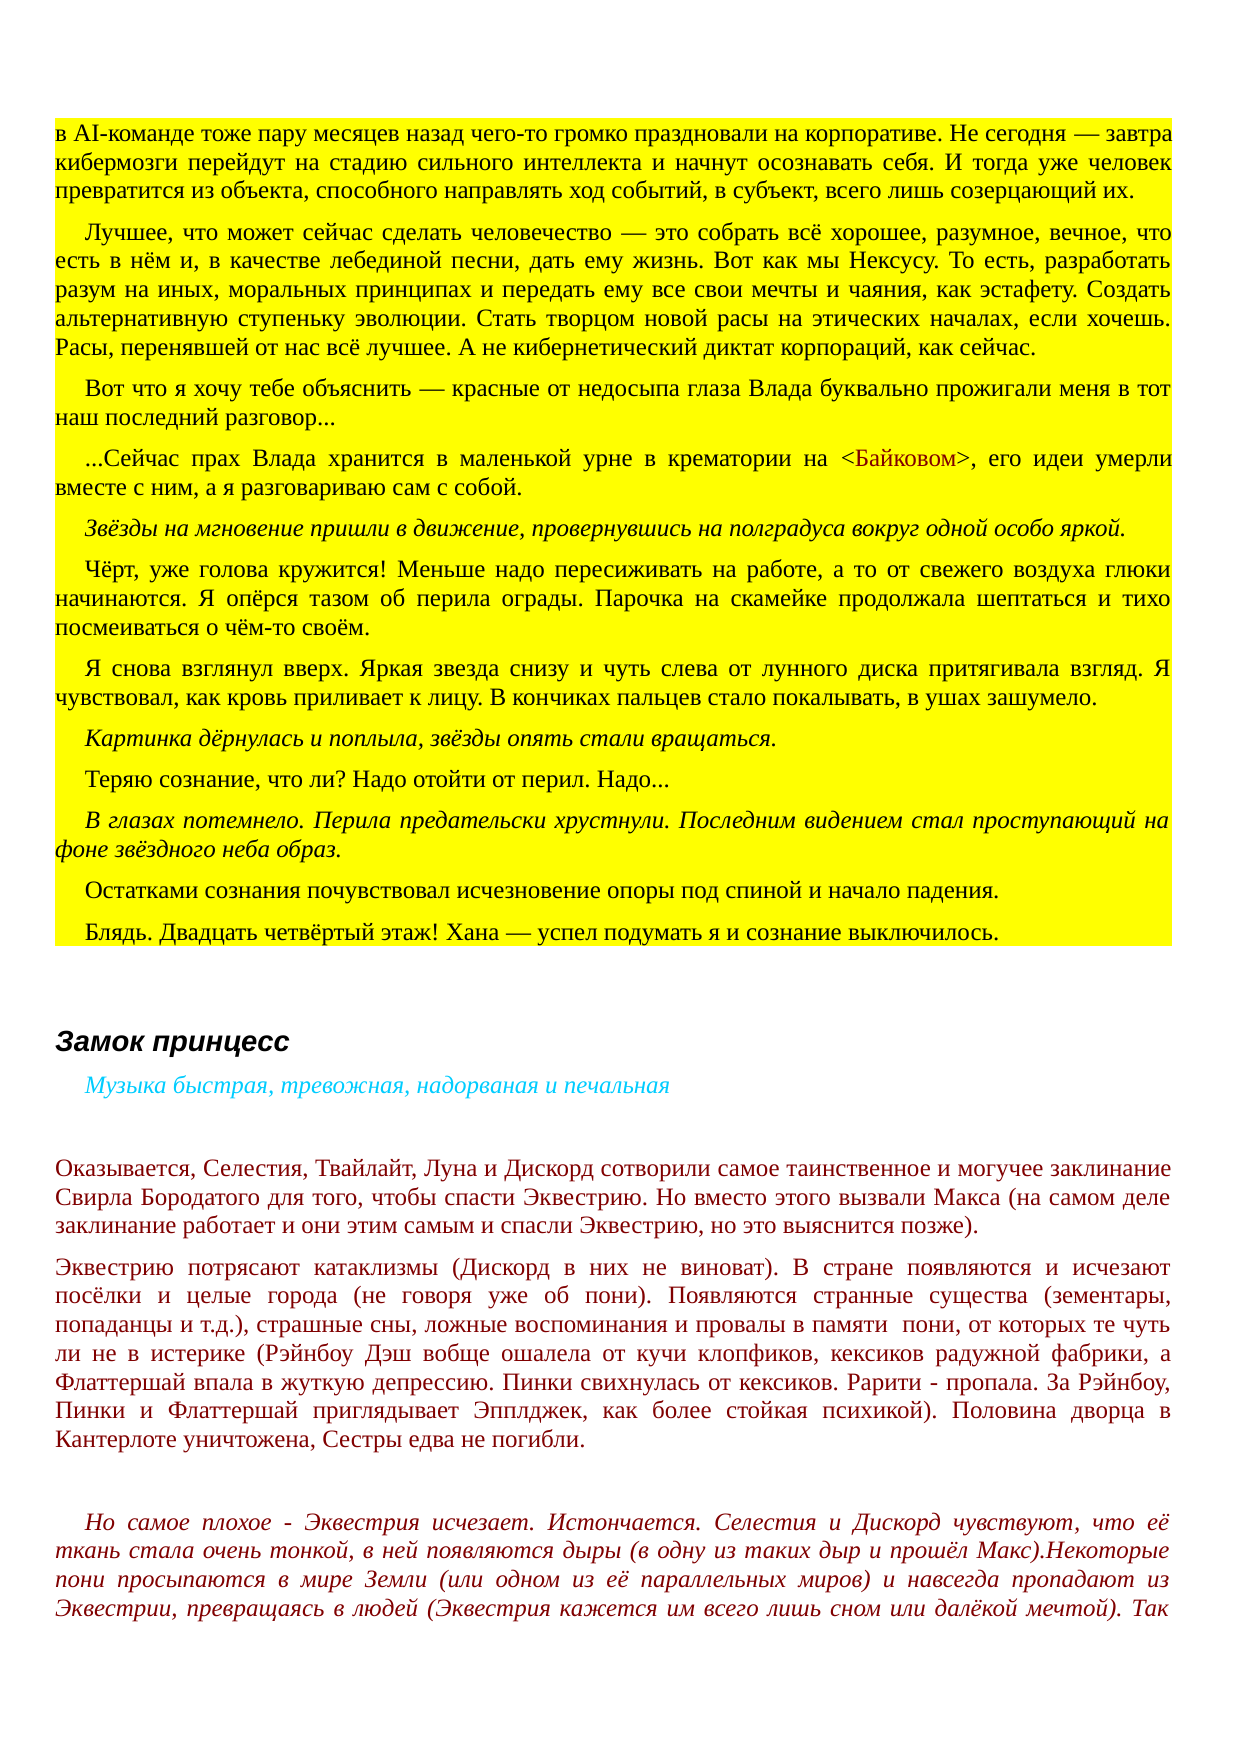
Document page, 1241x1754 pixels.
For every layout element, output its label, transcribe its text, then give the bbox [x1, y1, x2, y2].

text Картинка дёрнулась и поплыла, звёзды опять стали вращаться. [55, 723, 1172, 752]
text Вот что я хочу тебе объяснить — красные от недосыпа глаза Влада буквально прожигали меня в тот наш последний разговор... [55, 373, 1172, 431]
text Блядь. Двадцать четвёртый этаж! Хана — успел подумать я и сознание выключилось. [55, 917, 1172, 946]
text Лучшее, что может сейчас сделать человечество — это собрать всё хорошее, разумное, вечное, что есть в нём и, в качестве лебединой песни, дать ему жизнь. Вот как мы Нексусу. То есть, разработать разум на иных, моральных принципах и передать ему все свои мечты и чаяния, как эстафету. Создать альтернативную ступеньку эволюции. Стать творцом новой расы на этических началах, если хочешь. Расы, перенявшей от нас всё лучшее. А не кибернетический диктат корпораций, как сейчас. [55, 217, 1172, 361]
text Теряю сознание, что ли? Надо отойти от перил. Надо... [55, 764, 1172, 793]
text Оказывается, Селестия, Твайлайт, Луна и Дискорд сотворили самое таинственное и могучее заклинание Свирла Бородатого для того, чтобы спасти Эквестрию. Но вместо этого вызвали Макса (на самом деле заклинание работает и они этим самым и спасли Эквестрию, но это выяснится позже). [55, 1153, 1172, 1239]
text В глазах потемнело. Перила предательски хрустнули. Последним видением стал проступающий на фоне звёздного неба образ. [55, 806, 1172, 863]
text Эквестрию потрясают катаклизмы (Дискорд в них не виноват). В стране появляются и исчезают посёлки и целые города (не говоря уже об пони). Появляются странные существа (зементары, попаданцы и т.д.), страшные сны, ложные воспоминания и провалы в памяти пони, от которых те чуть ли не в истерике (Рэйнбоу Дэш вобще ошалела от кучи клопфиков, кексиков радужной фабрики, а Флаттершай впала в жуткую депрессию. Пинки свихнулась от кексиков. Рарити - пропала. За Рэйнбоу, Пинки и Флаттершай приглядывает Эпплджек, как более стойкая психикой). Половина дворца в Кантерлоте уничтожена, Сестры едва не погибли. [55, 1252, 1172, 1453]
text ...Сейчас прах Влада хранится в маленькой урне в крематории на <Байковом>, его идеи умерли вместе с ним, а я разговариваю сам с собой. [55, 443, 1172, 501]
text Остатками сознания почувствовал исчезновение опоры под спиной и начало падения. [55, 876, 1172, 904]
text в AI-команде тоже пару месяцев назад чего-то громко праздновали на корпоративе. Не сегодня — завтра кибермозги перейдут на стадию сильного интеллекта и начнут осознавать себя. И тогда уже человек превратится из объекта, способного направлять ход событий, в субъект, всего лишь созерцающий их. [55, 118, 1172, 204]
text Я снова взглянул вверх. Яркая звезда снизу и чуть слева от лунного диска притягивала взгляд. Я чувствовал, как кровь приливает к лицу. В кончиках пальцев стало покалывать, в ушах зашумело. [55, 653, 1172, 711]
text Звёзды на мгновение пришли в движение, провернувшись на полградуса вокруг одной особо яркой. [55, 513, 1172, 542]
text Но самое плохое - Эквестрия исчезает. Истончается. Селестия и Дискорд чувствуют, что её ткань стала очень тонкой, в ней появляются дыры (в одну из таких дыр и прошёл Макс).Некоторые пони просыпаются в мире Земли (или одном из её параллельных миров) и навсегда пропадают из Эквестрии, превращаясь в людей (Эквестрия кажется им всего лишь сном или далёкой мечтой). Так [55, 1507, 1172, 1622]
text Музыка быстрая, тревожная, надорваная и печальная [55, 1070, 1172, 1099]
text Чёрт, уже голова кружится! Меньше надо пересиживать на работе, а то от свежего воздуха глюки начинаются. Я опёрся тазом об перила ограды. Парочка на скамейке продолжала шептаться и тихо посмеиваться о чём-то своём. [55, 554, 1172, 641]
subtitle Замок принцесс [55, 1024, 1172, 1058]
